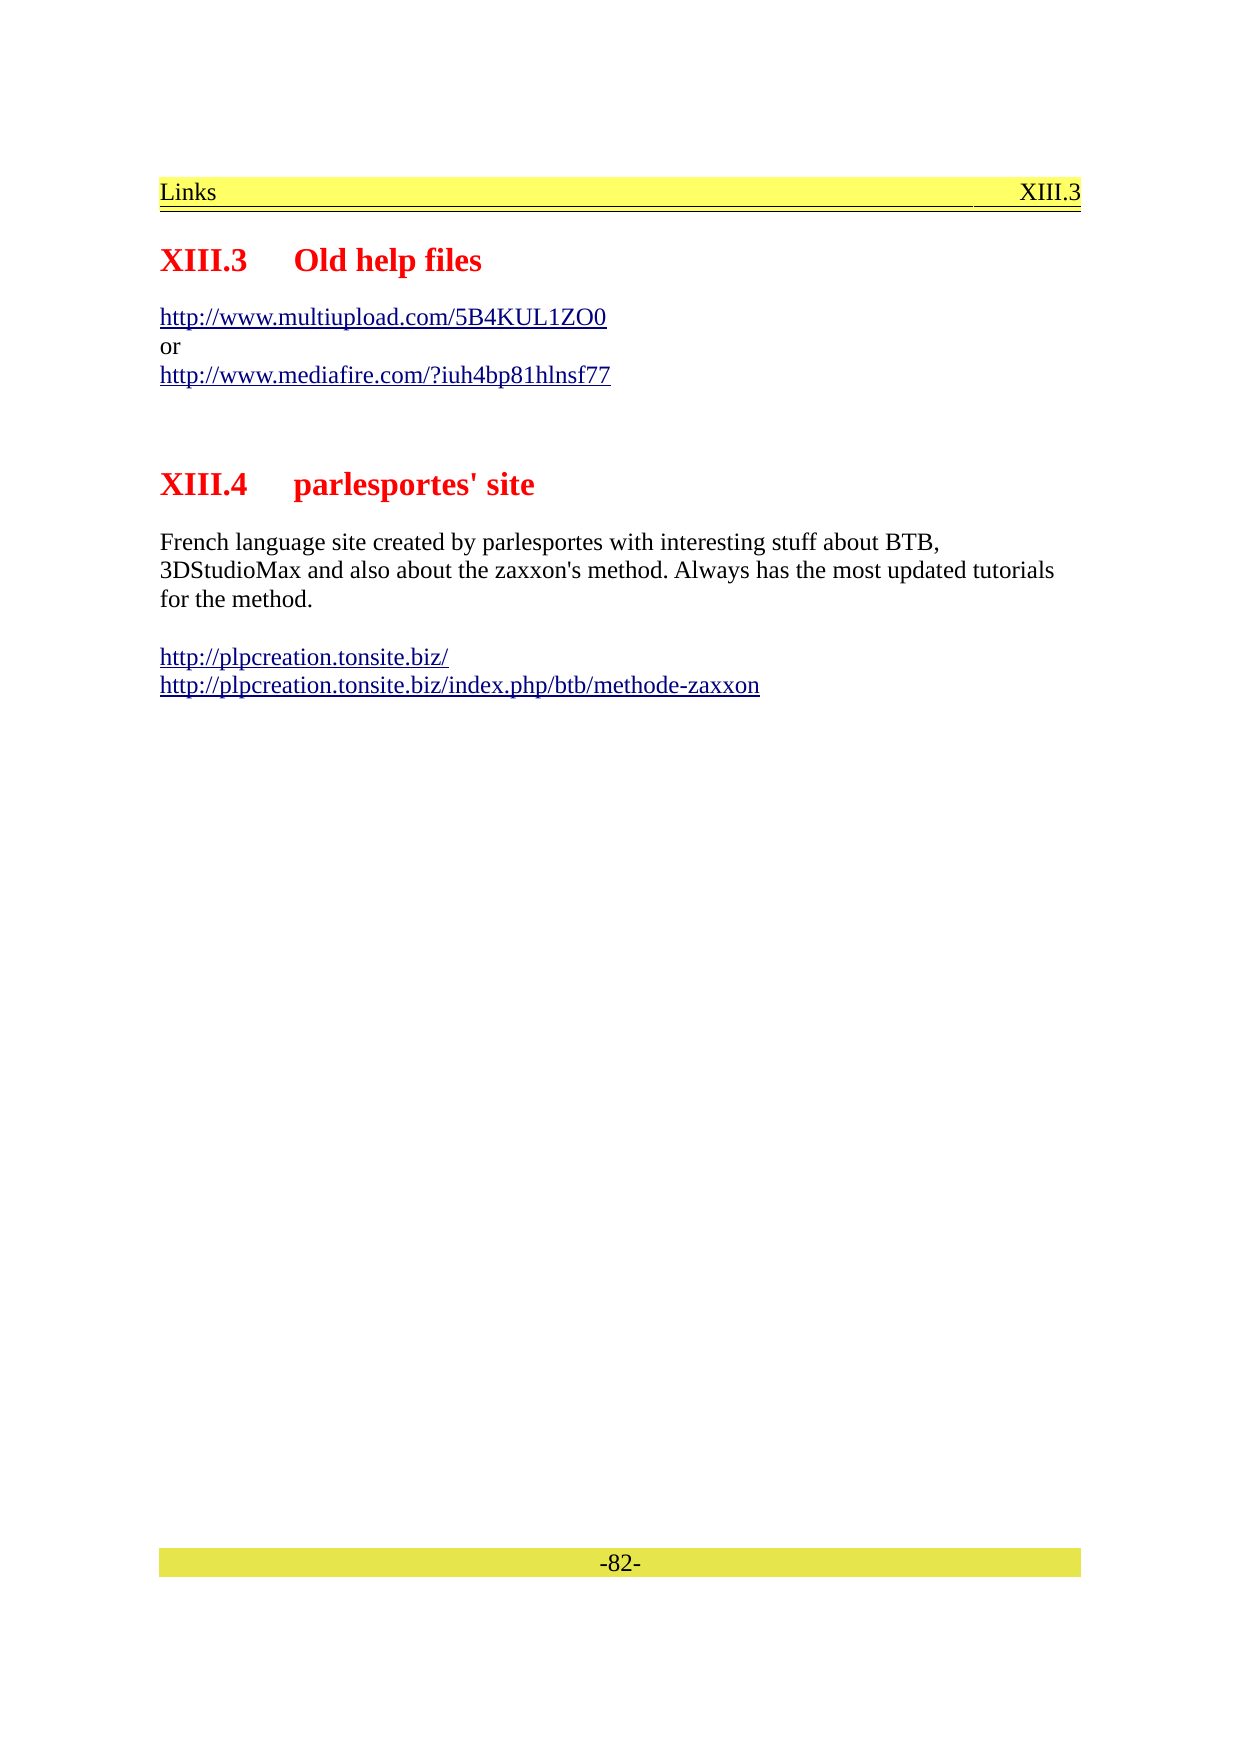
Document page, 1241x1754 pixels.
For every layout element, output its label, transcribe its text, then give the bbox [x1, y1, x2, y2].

text http://www.mediafire.com/?iuh4bp81hlnsf77 [159, 360, 1081, 389]
text http://www.multiupload.com/5B4KUL1ZO0 [159, 302, 1081, 331]
text French language site created by parlesportes with interesting stuff about BTB, 3DStudioMax and also about the zaxxon's method. Always has the most updated tutorials for the method. [159, 527, 1081, 613]
text http://plpcreation.tonsite.biz/ [159, 642, 1081, 670]
text http://plpcreation.tonsite.biz/index.php/btb/methode-zaxxon [159, 670, 1081, 699]
text or [159, 331, 1081, 360]
subtitle Old help files [159, 240, 1081, 279]
subtitle parlesportes' site [159, 465, 1081, 503]
